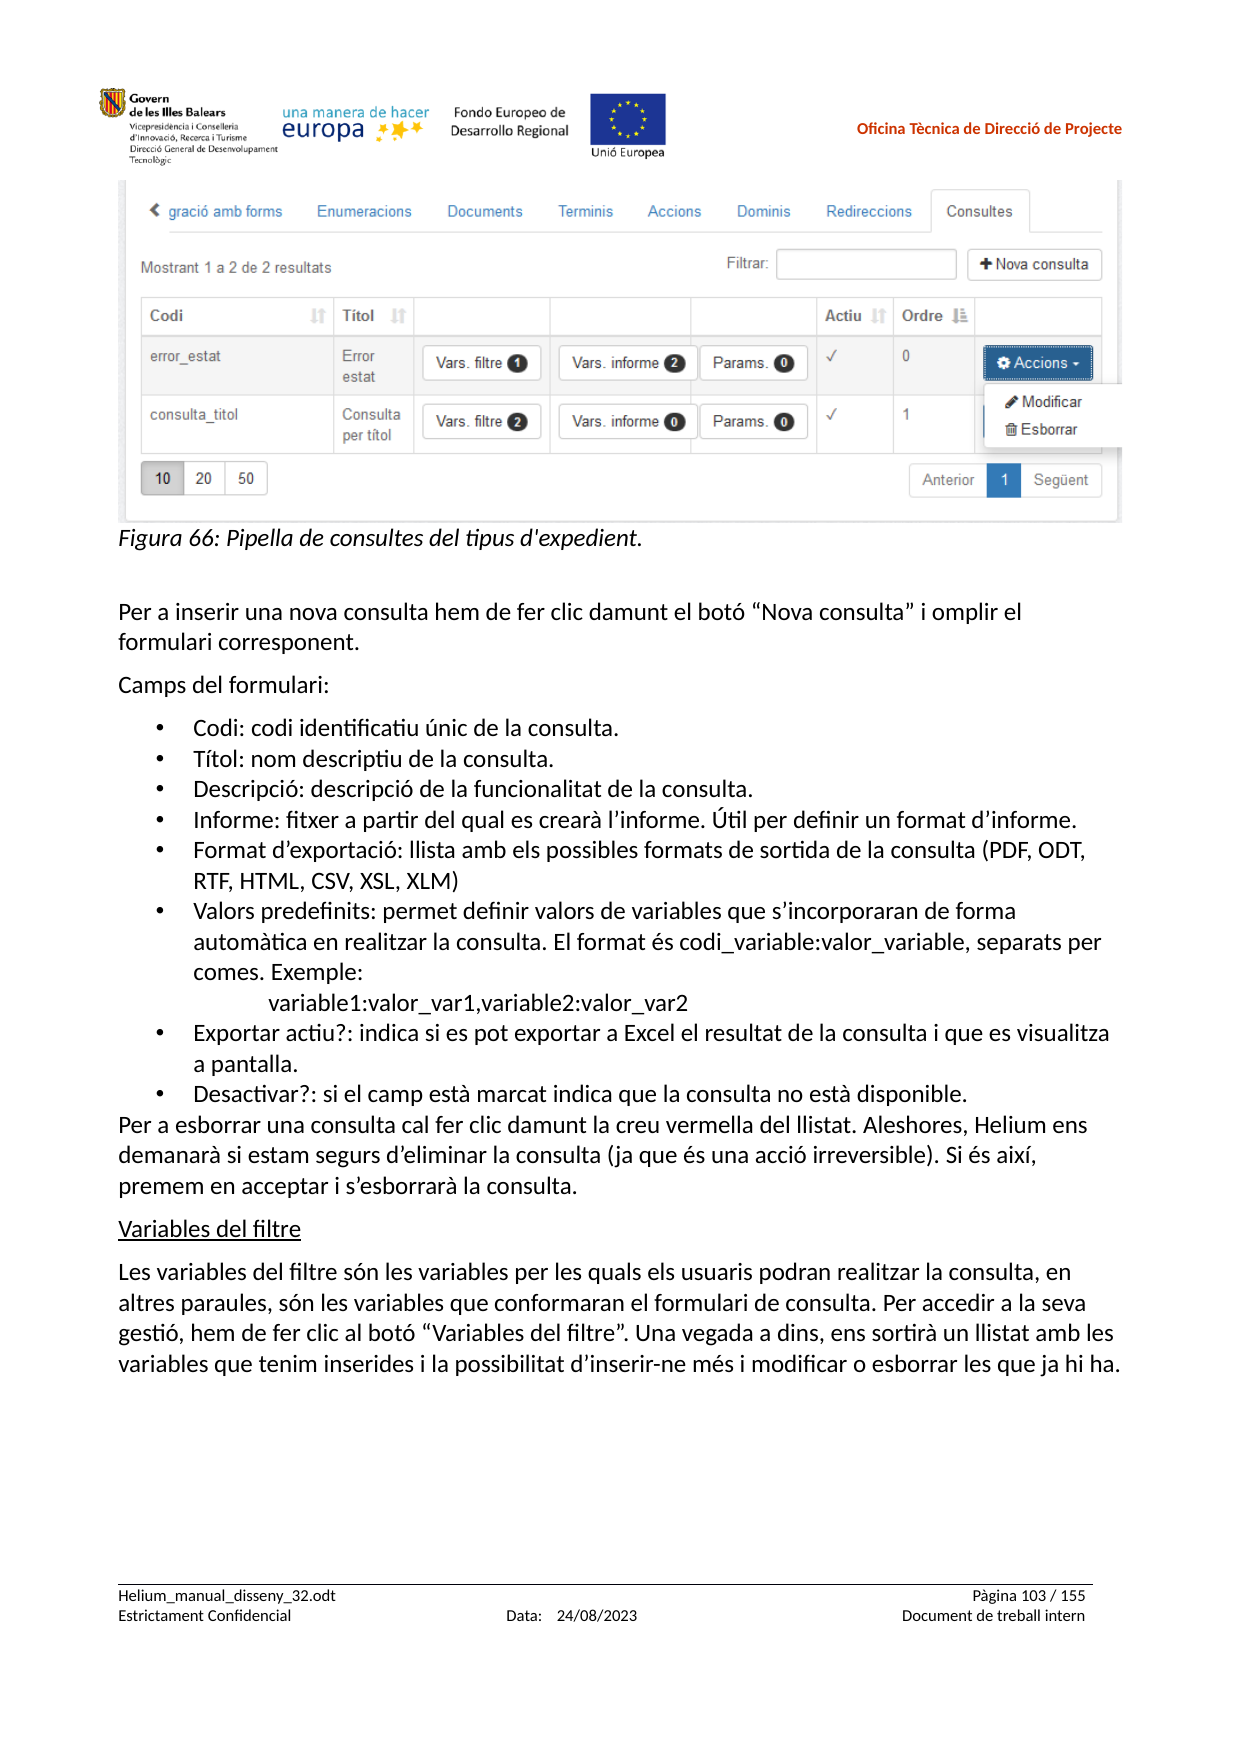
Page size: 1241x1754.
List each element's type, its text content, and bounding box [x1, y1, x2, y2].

picture [99, 87, 668, 166]
picture [118, 180, 1123, 523]
list Desactivar?: si el camp està marcat indica que la consulta no està disponible. [156, 1079, 1122, 1109]
text Les variables del filtre són les variables per les quals els usuaris podran realitzar la consulta, en altres paraules, són les variables que conformaran el formulari de consulta. Per accedir a la seva gestió, hem de fer clic al botó “Variables del filtre”. Una vegada a dins, ens sortirà un llistat amb les variables que tenim inserides i la possibilitat d’inserir-ne més i modificar o esborrar les que ja hi ha. [118, 1256, 1122, 1378]
list Descripció: descripció de la funcionalitat de la consulta. [156, 773, 1122, 804]
list Valors predefinits: permet definir valors de variables que s’incorporaran de forma automàtica en realitzar la consulta. El format és codi_variable:valor_variable, separats per comes. Exemple: variable1:valor_var1,variable2:valor_var2 [156, 896, 1122, 1018]
text Per a inserir una nova consulta hem de fer clic damunt el botó “Nova consulta” i omplir el formulari corresponent. [118, 596, 1122, 657]
list Codi: codi identificatiu únic de la consulta. [156, 712, 1122, 743]
text Figura 66: Pipella de consultes del tipus d'expedient. [118, 523, 1122, 553]
list Exportar actiu?: indica si es pot exportar a Excel el resultat de la consulta i que es visualitza a pantalla. [156, 1018, 1122, 1079]
list Títol: nom descriptiu de la consulta. [156, 743, 1122, 773]
text Variables del filtre [118, 1213, 1122, 1244]
text Camps del formulari: [118, 669, 1122, 700]
list Format d’exportació: llista amb els possibles formats de sortida de la consulta (PDF, ODT, RTF, HTML, CSV, XSL, XLM) [156, 834, 1122, 896]
list Informe: fitxer a partir del qual es crearà l’informe. Útil per definir un format d’informe. [156, 804, 1122, 834]
text Per a esborrar una consulta cal fer clic damunt la creu vermella del llistat. Aleshores, Helium ens demanarà si estam segurs d’eliminar la consulta (ja que és una acció irreversible). Si és així, premem en acceptar i s’esborrarà la consulta. [118, 1109, 1122, 1201]
